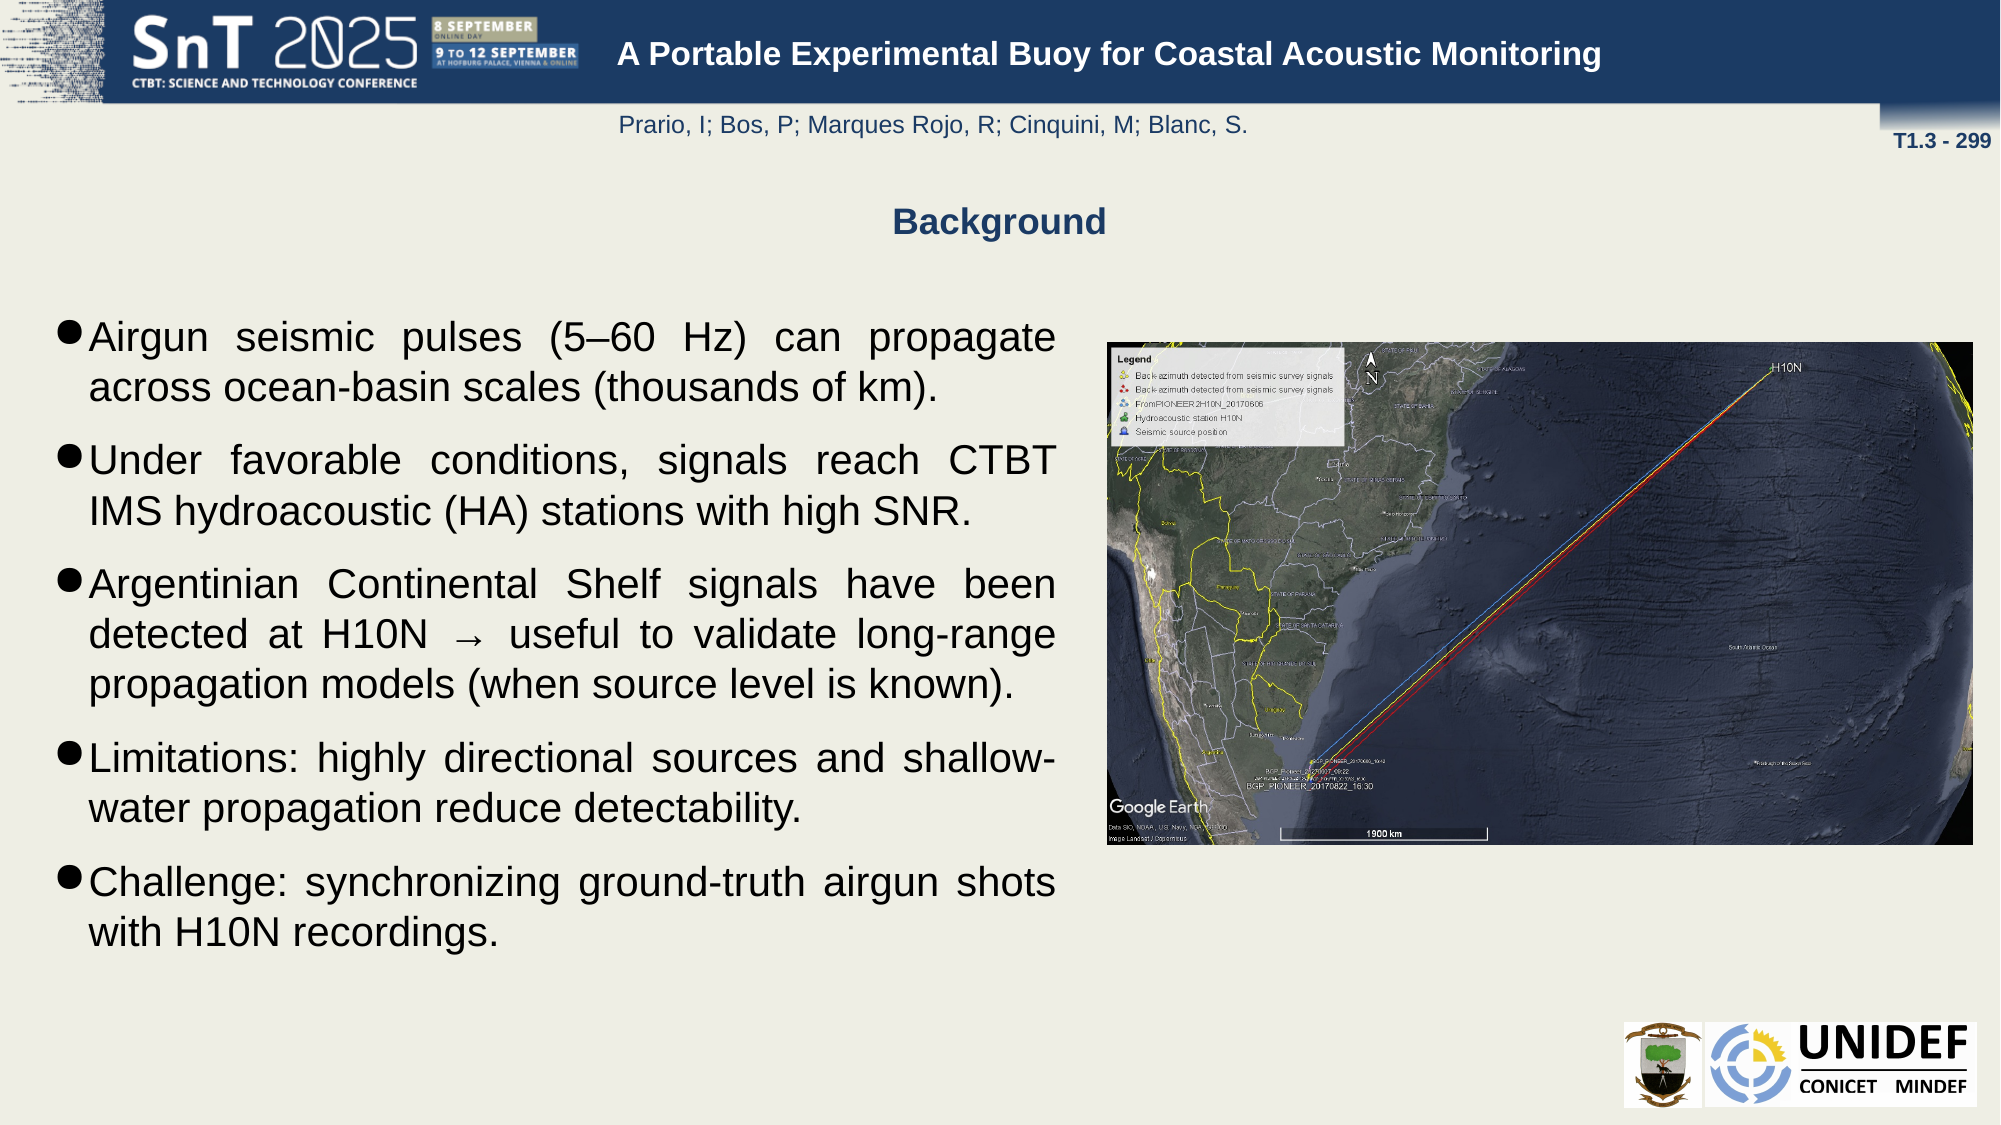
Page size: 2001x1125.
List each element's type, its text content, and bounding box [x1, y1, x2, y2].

picture [0, 0, 2001, 1125]
text_box T1.3 - 299 [1884, 0, 2000, 154]
text_box Airgun seismic pulses (5–60 Hz) can propagate across ocean-basin scales (thousands of km). Under favorable conditions, signals reach CTBT IMS hydroacoustic (HA) stations with high SNR. Argentinian Continental Shelf signals have been detected at H10N → useful to validate long-range propagation models (when source level is known). Limitations: highly directional sources and shallow-water propagation reduce detectability. Challenge: synchronizing ground-truth airgun shots with H10N recordings. [53, 309, 1058, 931]
text_box Prario, I; Bos, P; Marques Rojo, R; Cinquini, M; Blanc, S. [618, 108, 1869, 170]
text_box A Portable Experimental Buoy for Coastal Acoustic Monitoring [616, 11, 1869, 93]
text_box Background [26, 195, 1974, 250]
